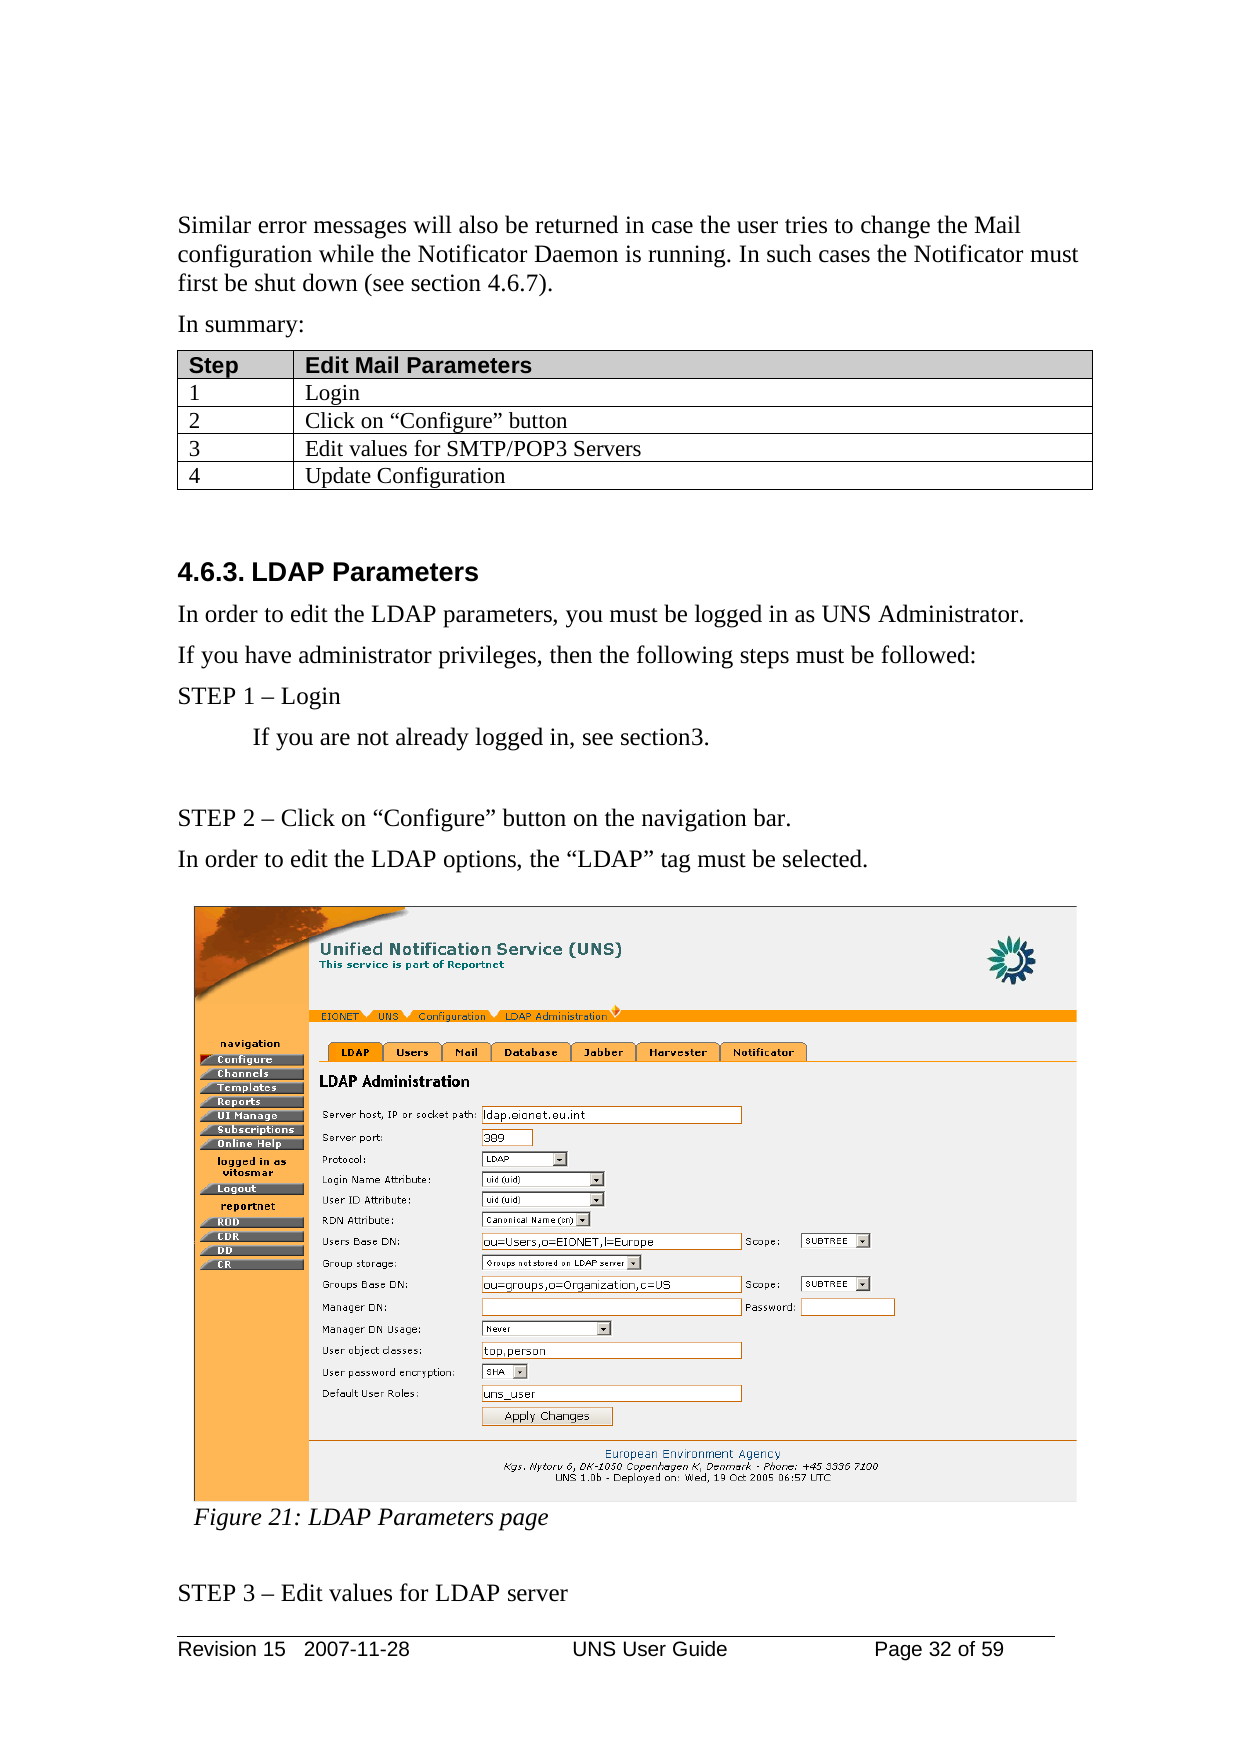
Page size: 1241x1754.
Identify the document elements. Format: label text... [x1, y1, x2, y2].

text Similar error messages will also be returned in case the user tries to change the Mail configuration while the Notificator Daemon is running. In such cases the Notificator must first be shut down (see section 4.6.7). [177, 210, 1092, 297]
table_cell 4 [178, 462, 293, 488]
text STEP 1 – Login [177, 681, 1092, 710]
text If you are not already logged in, see section3. [177, 721, 1092, 751]
table_cell 2 [178, 407, 293, 433]
text STEP 3 – Edit values for LDAP server [177, 1578, 1092, 1607]
table_cell Edit values for SMTP/POP3 Servers [294, 434, 1092, 461]
text STEP 2 – Click on “Configure” button on the navigation bar. [177, 803, 1092, 832]
table_cell Login [294, 379, 1092, 406]
text In summary: [177, 309, 1092, 338]
picture [193, 906, 1077, 1502]
text If you have administrator privileges, then the following steps must be followed: [177, 640, 1092, 669]
table_header Step [178, 351, 293, 378]
subtitle LDAP Parameters [177, 555, 1092, 586]
table_header Edit Mail Parameters [294, 351, 1092, 378]
table_cell 1 [178, 379, 293, 406]
text In order to edit the LDAP options, the “LDAP” tag must be selected. [177, 844, 1092, 873]
table_cell 3 [178, 434, 293, 461]
text Figure 21: LDAP Parameters page [194, 1502, 1077, 1530]
table_cell Click on “Configure” button [294, 407, 1092, 433]
table_cell Update Configuration [294, 462, 1092, 488]
text In order to edit the LDAP parameters, you must be logged in as UNS Administrator. [177, 599, 1092, 628]
